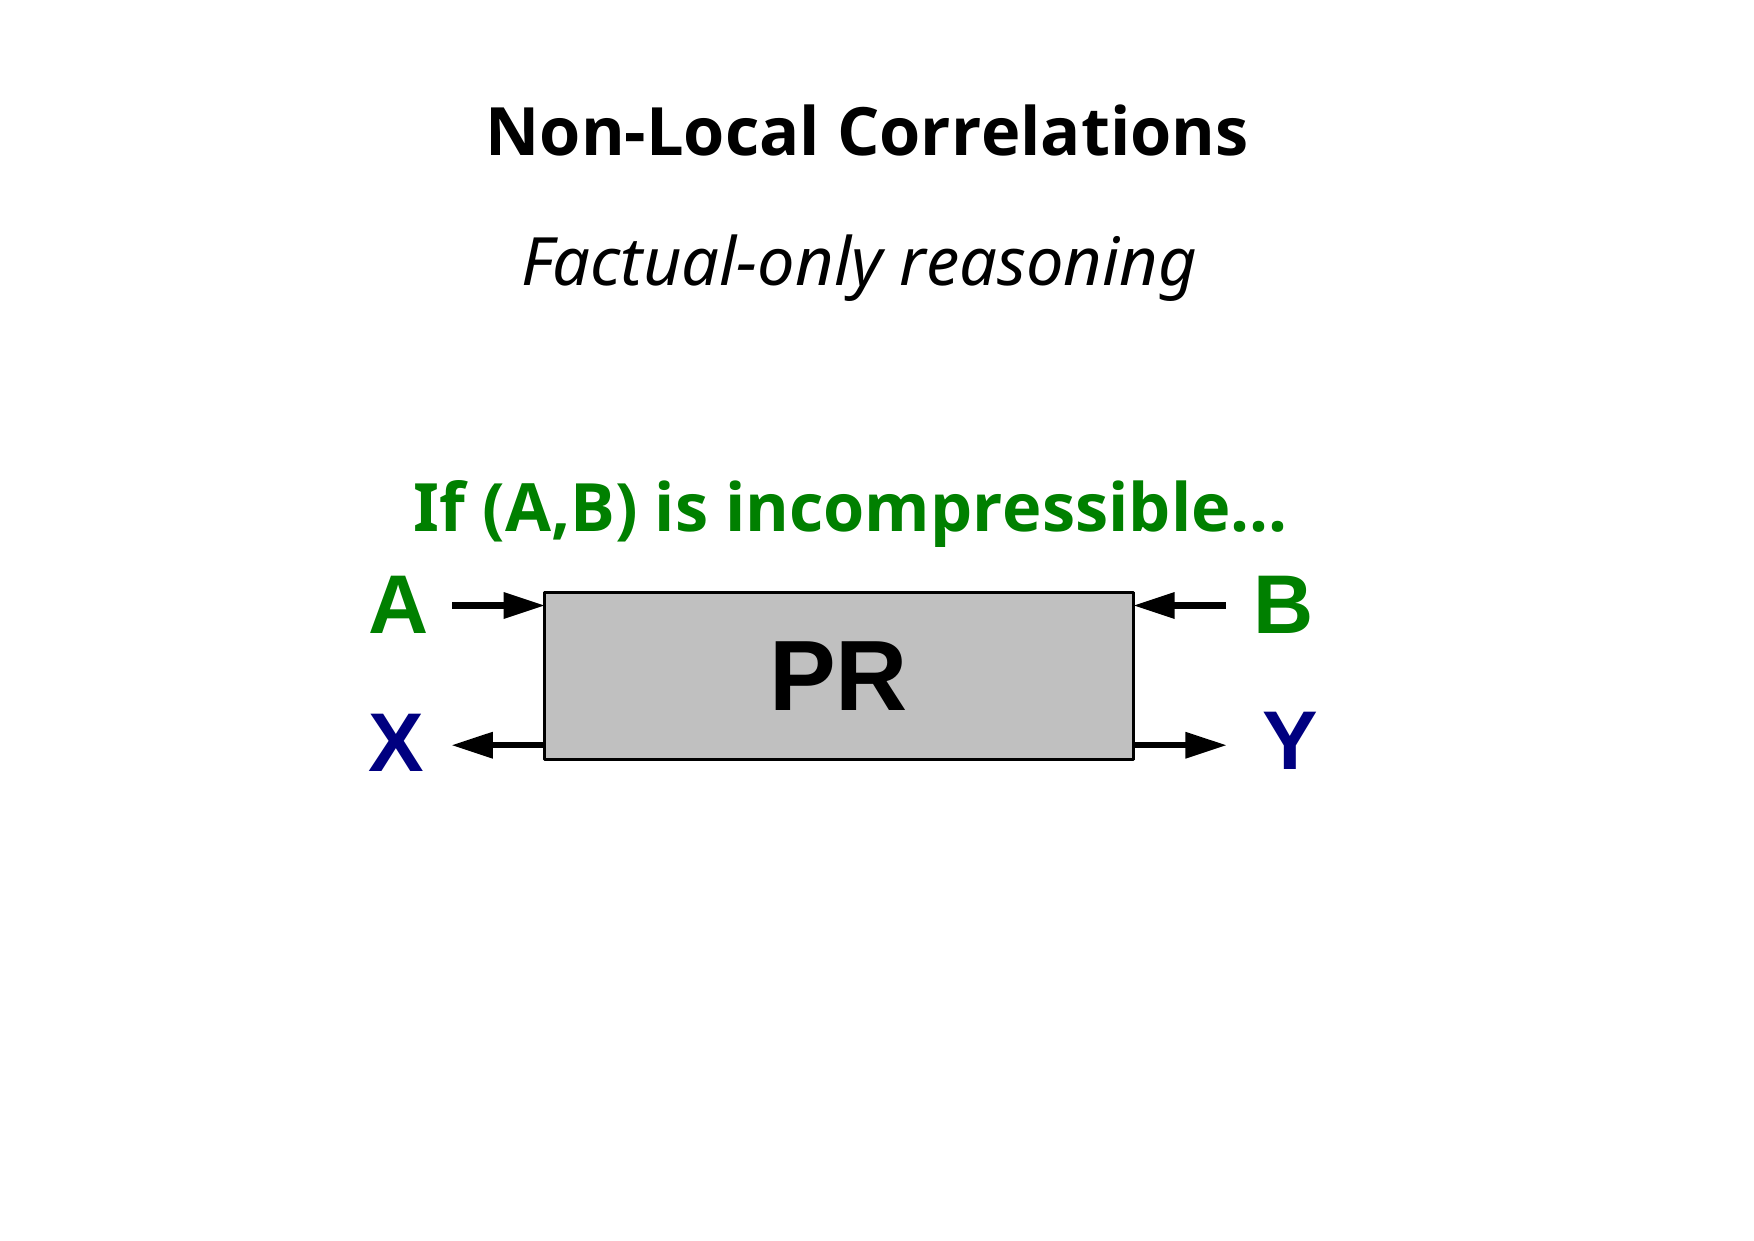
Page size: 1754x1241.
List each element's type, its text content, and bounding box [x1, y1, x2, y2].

text_box Y [1244, 684, 1358, 799]
text_box If (A,B) is incompressible... [398, 452, 1403, 542]
text_box X [351, 686, 489, 801]
text_box A [350, 547, 493, 662]
text_box Non-Local Correlations [470, 76, 1474, 167]
text_box Factual-only reasoning [506, 206, 1510, 297]
text_box PR [544, 592, 1134, 760]
text_box B [1236, 547, 1379, 662]
